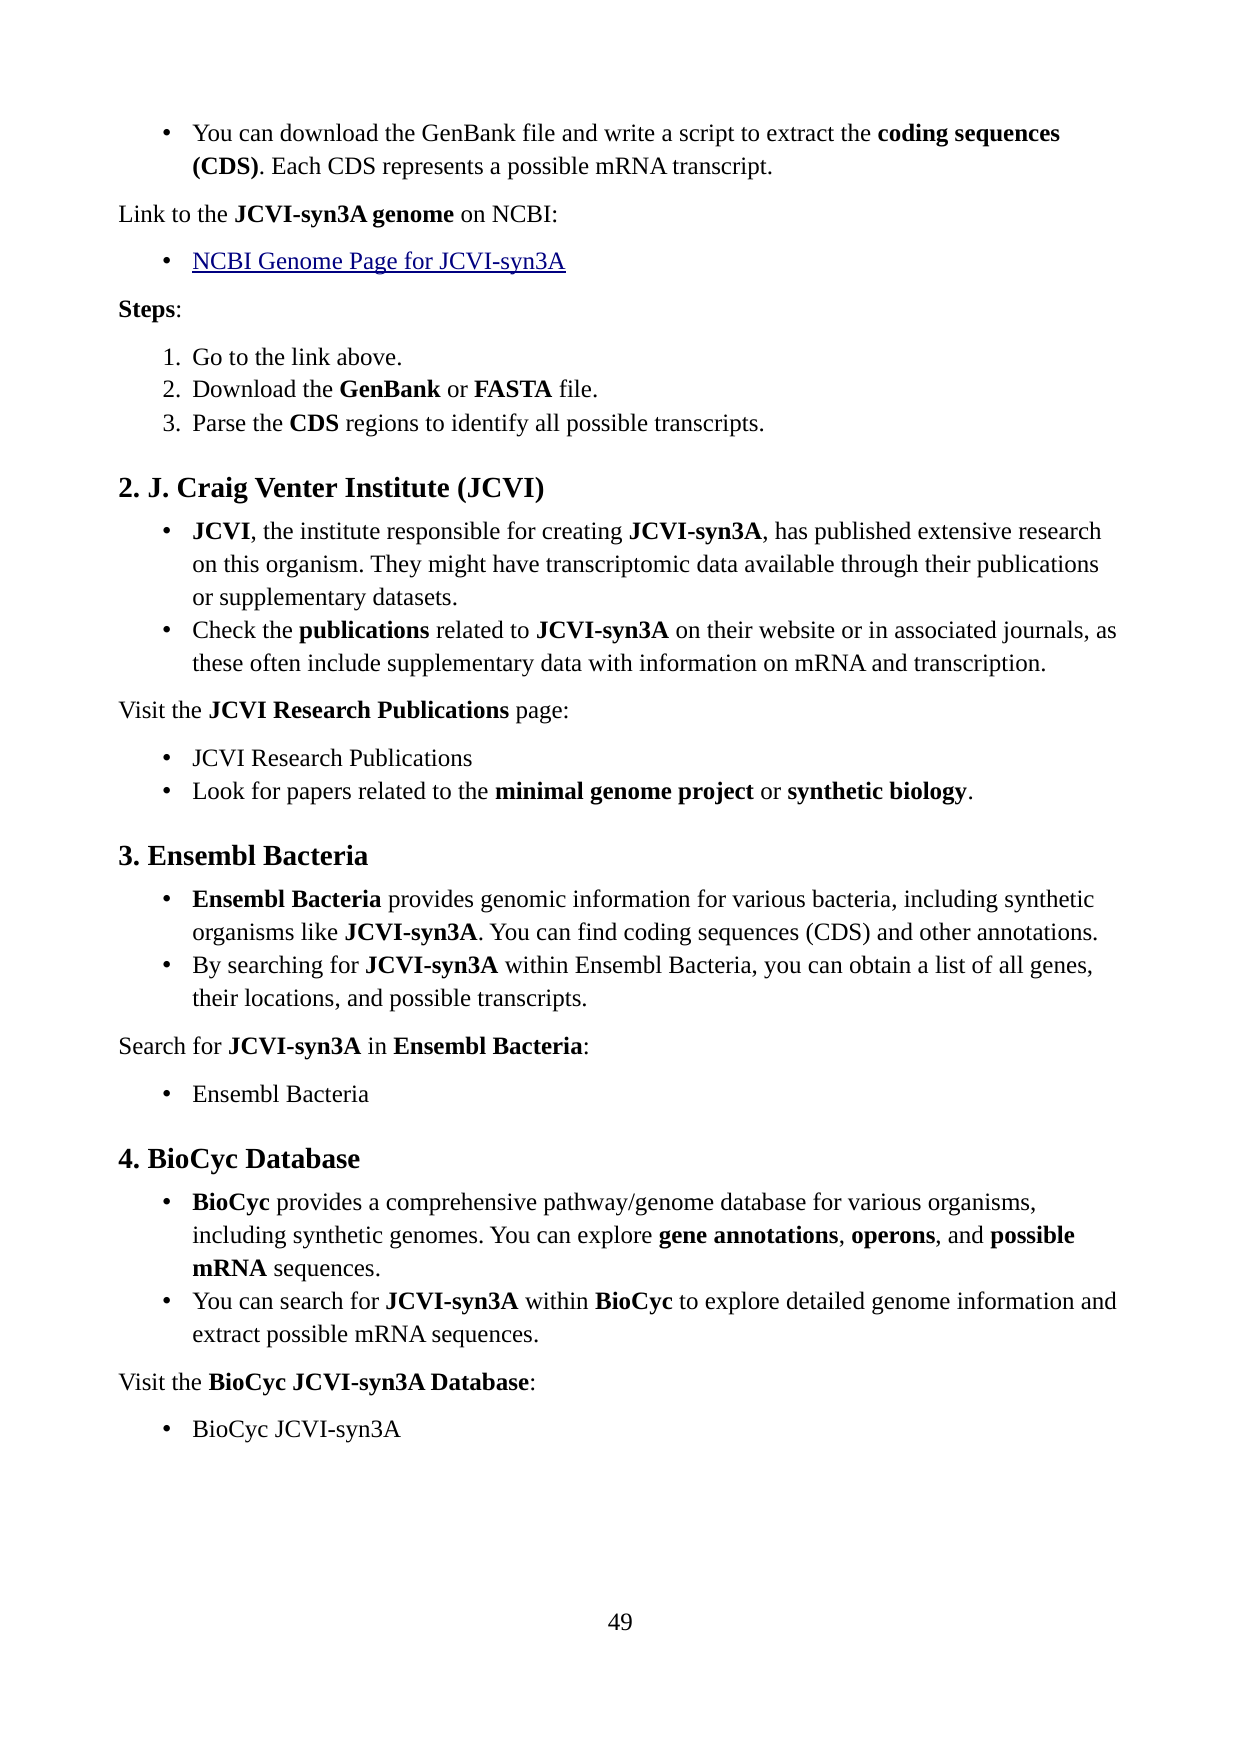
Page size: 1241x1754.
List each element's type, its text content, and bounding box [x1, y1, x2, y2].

list Check the publications related to JCVI-syn3A on their website or in associated journals, as these often include supplementary data with information on mRNA and transcription. [162, 615, 1122, 677]
subtitle 3. Ensembl Bacteria [118, 838, 1122, 872]
list Look for papers related to the minimal genome project or synthetic biology. [162, 776, 1122, 805]
subtitle 4. BioCyc Database [118, 1141, 1122, 1174]
text Steps: [118, 294, 1122, 323]
list JCVI, the institute responsible for creating JCVI-syn3A, has published extensive research on this organism. They might have transcriptomic data available through their publications or supplementary datasets. [162, 516, 1122, 611]
list JCVI Research Publications [162, 743, 1122, 772]
text Visit the JCVI Research Publications page: [118, 696, 1122, 724]
text Search for JCVI-syn3A in Ensembl Bacteria: [118, 1031, 1122, 1060]
list BioCyc provides a comprehensive pathway/genome database for various organisms, including synthetic genomes. You can explore gene annotations, operons, and possible mRNA sequences. [162, 1187, 1122, 1282]
list NCBI Genome Page for JCVI-syn3A [162, 246, 1122, 275]
list Ensembl Bacteria [162, 1079, 1122, 1107]
list You can search for JCVI-syn3A within BioCyc to explore detailed genome information and extract possible mRNA sequences. [162, 1286, 1122, 1348]
list Download the GenBank or FASTA file. [162, 374, 1122, 403]
list By searching for JCVI-syn3A within Ensembl Bacteria, you can obtain a list of all genes, their locations, and possible transcripts. [162, 950, 1122, 1012]
list Ensembl Bacteria provides genomic information for various bacteria, including synthetic organisms like JCVI-syn3A. You can find coding sequences (CDS) and other annotations. [162, 884, 1122, 946]
list You can download the GenBank file and write a script to extract the coding sequences (CDS). Each CDS represents a possible mRNA transcript. [162, 118, 1122, 180]
subtitle 2. J. Craig Venter Institute (JCVI) [118, 470, 1122, 503]
list Go to the link above. [162, 342, 1122, 370]
list Parse the CDS regions to identify all possible transcripts. [162, 408, 1122, 436]
text Link to the JCVI-syn3A genome on NCBI: [118, 199, 1122, 227]
text Visit the BioCyc JCVI-syn3A Database: [118, 1367, 1122, 1395]
list BioCyc JCVI-syn3A [162, 1414, 1122, 1443]
